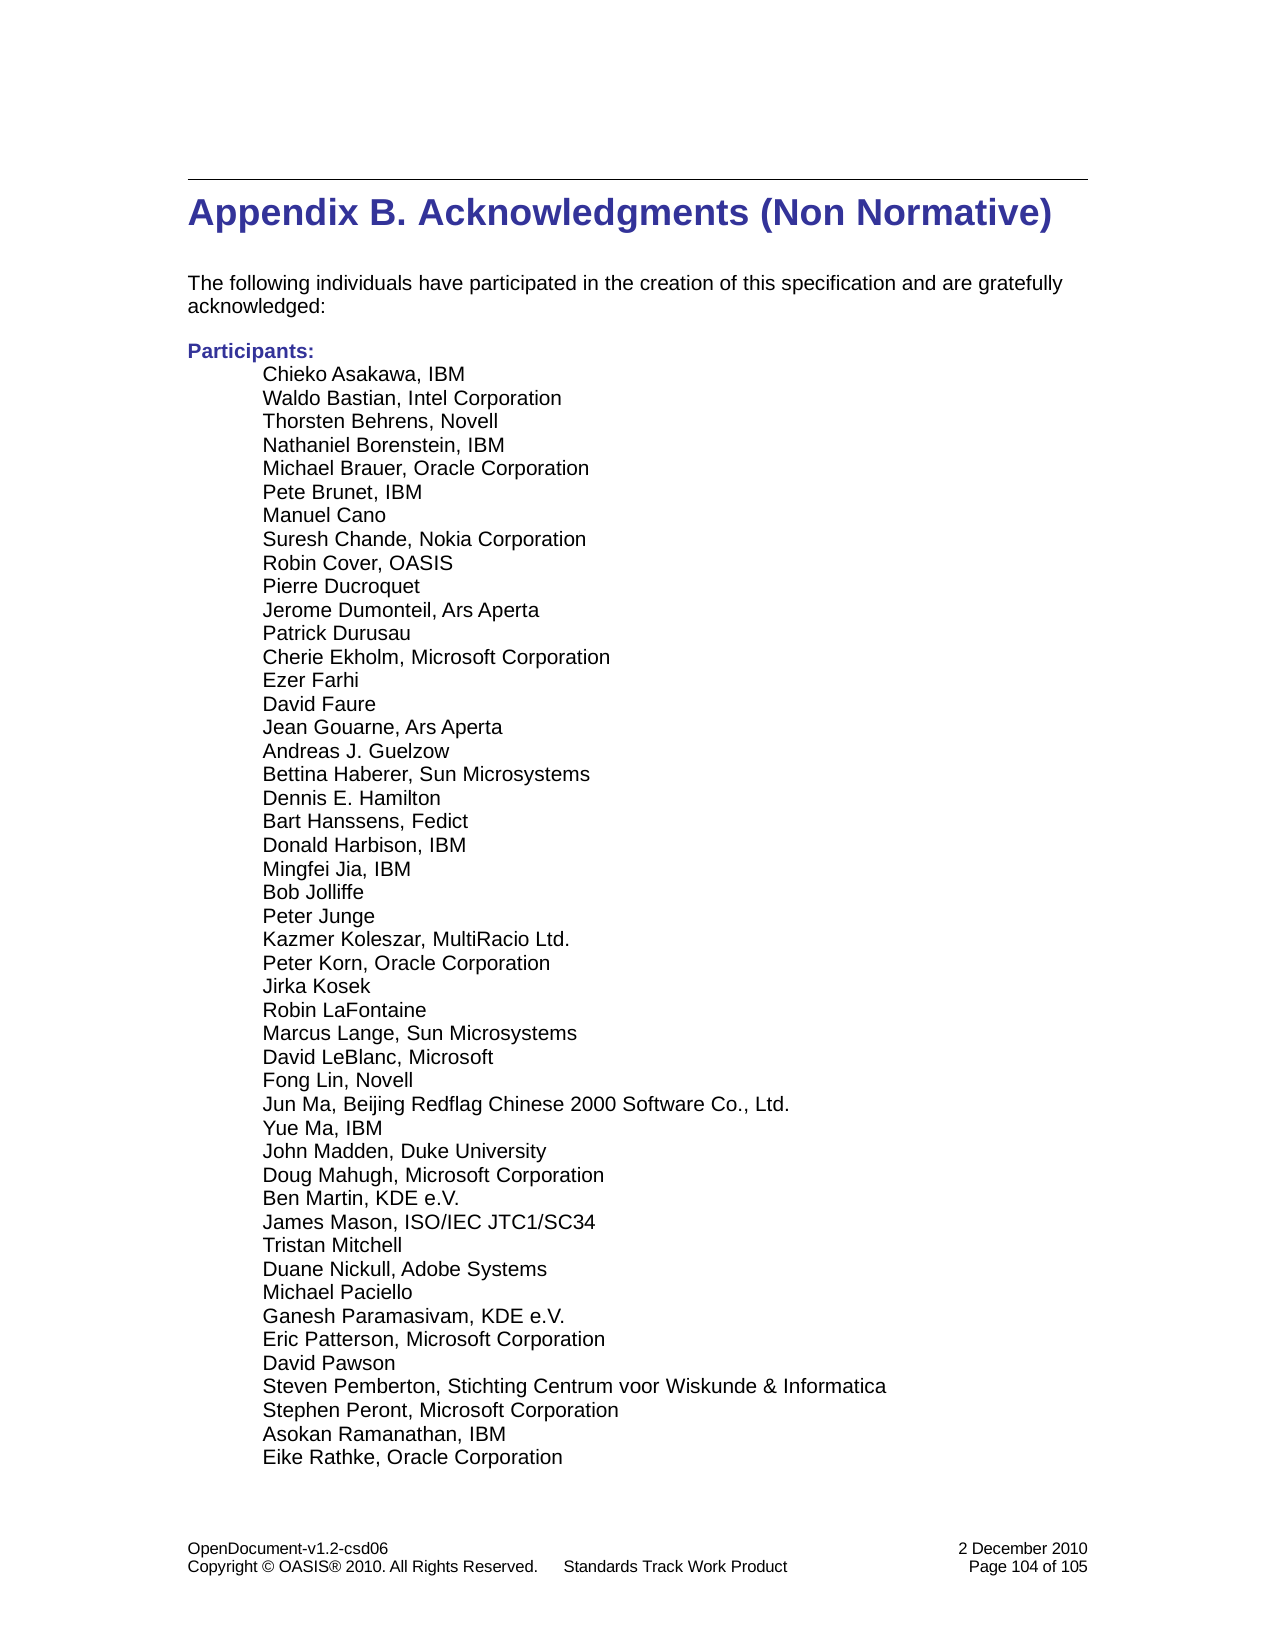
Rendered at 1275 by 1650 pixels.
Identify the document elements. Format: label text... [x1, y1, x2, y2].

text Pierre Ducroquet [262, 574, 1088, 598]
text Mingfei Jia, IBM [262, 857, 1088, 881]
text David Faure [262, 692, 1088, 716]
text Bob Jolliffe [262, 881, 1088, 904]
text Peter Korn, Oracle Corporation [262, 951, 1088, 975]
text Michael Brauer, Oracle Corporation [262, 457, 1088, 480]
text Duane Nickull, Adobe Systems [262, 1257, 1088, 1281]
text James Mason, ISO/IEC JTC1/SC34 [262, 1210, 1088, 1234]
text Thorsten Behrens, Novell [262, 410, 1088, 433]
text The following individuals have participated in the creation of this specification and are gratefully acknowledged: [187, 271, 1088, 318]
text Jun Ma, Beijing Redflag Chinese 2000 Software Co., Ltd. [262, 1092, 1088, 1116]
text David LeBlanc, Microsoft [262, 1045, 1088, 1069]
text Cherie Ekholm, Microsoft Corporation [262, 645, 1088, 669]
text David Pawson Steven Pemberton, Stichting Centrum voor Wiskunde & Informatica [262, 1351, 1088, 1398]
text Eric Patterson, Microsoft Corporation [262, 1328, 1088, 1351]
text Ezer Farhi [262, 669, 1088, 692]
text Robin Cover, OASIS [262, 551, 1088, 574]
text Manuel Cano Suresh Chande, Nokia Corporation [262, 504, 1088, 551]
text Stephen Peront, Microsoft Corporation [262, 1398, 1088, 1422]
text Pete Brunet, IBM [262, 480, 1088, 504]
text Jean Gouarne, Ars Aperta [262, 716, 1088, 739]
text Nathaniel Borenstein, IBM [262, 433, 1088, 457]
text Patrick Durusau [262, 622, 1088, 645]
text Tristan Mitchell [262, 1234, 1088, 1257]
text Robin LaFontaine [262, 998, 1088, 1022]
text Doug Mahugh, Microsoft Corporation [262, 1163, 1088, 1187]
text Jirka Kosek [262, 975, 1088, 998]
text Andreas J. Guelzow [262, 739, 1088, 763]
text Donald Harbison, IBM [262, 833, 1088, 857]
text Waldo Bastian, Intel Corporation [262, 386, 1088, 410]
text Yue Ma, IBM [262, 1116, 1088, 1139]
text Bettina Haberer, Sun Microsystems [262, 763, 1088, 786]
text Ben Martin, KDE e.V. [262, 1187, 1088, 1210]
text Chieko Asakawa, IBM [262, 363, 1088, 386]
text Dennis E. Hamilton [262, 786, 1088, 810]
title Participants: [187, 339, 1088, 363]
text John Madden, Duke University [262, 1139, 1088, 1163]
text Bart Hanssens, Fedict [262, 810, 1088, 833]
text Fong Lin, Novell [262, 1069, 1088, 1092]
text Marcus Lange, Sun Microsystems [262, 1022, 1088, 1045]
text Eike Rathke, Oracle Corporation [262, 1446, 1088, 1469]
text Peter Junge [262, 904, 1088, 928]
text Jerome Dumonteil, Ars Aperta [262, 598, 1088, 622]
text Michael Paciello Ganesh Paramasivam, KDE e.V. [262, 1281, 1088, 1328]
text Kazmer Koleszar, MultiRacio Ltd. [262, 928, 1088, 951]
text Asokan Ramanathan, IBM [262, 1422, 1088, 1446]
